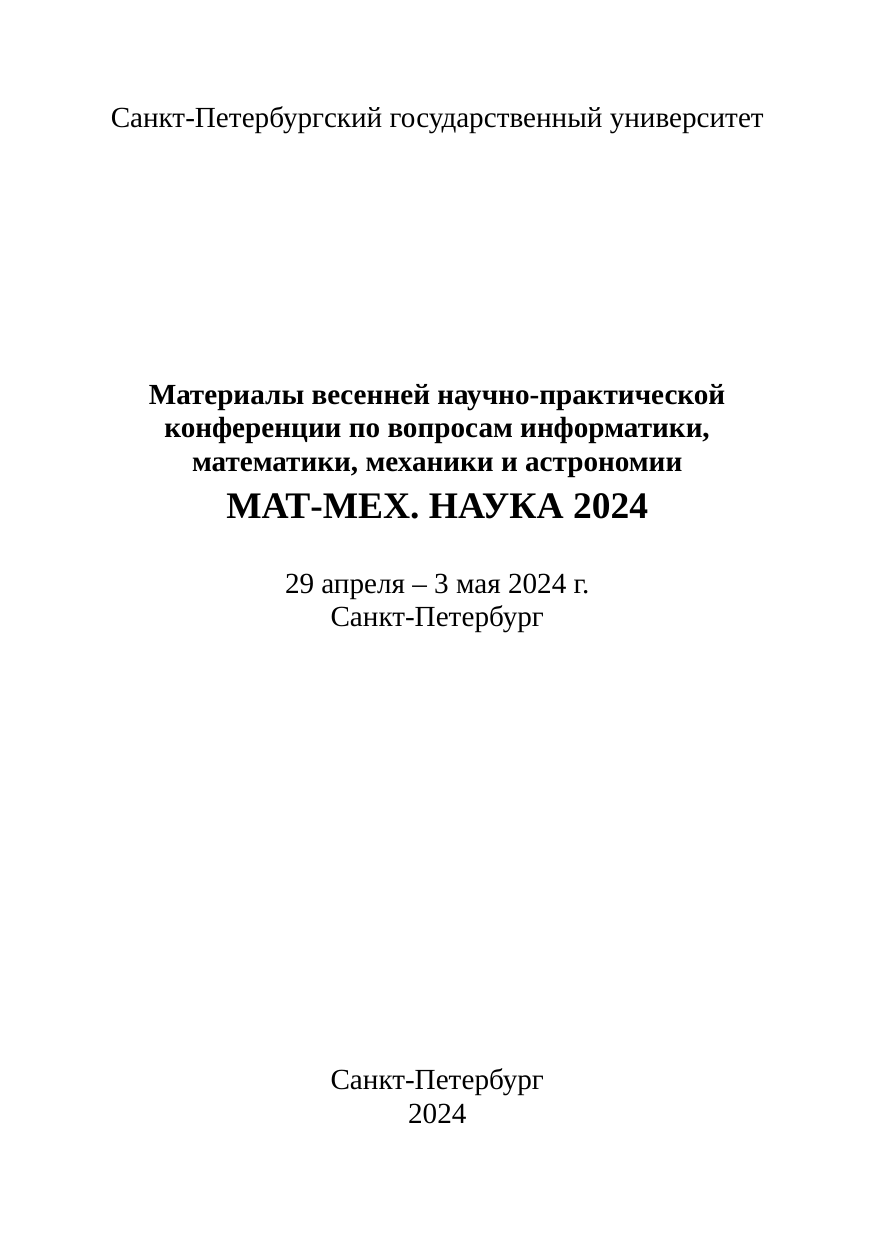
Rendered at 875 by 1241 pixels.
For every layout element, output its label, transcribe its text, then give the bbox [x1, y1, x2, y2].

text Материалы весенней научно-практической конференции по вопросам информатики, математики, механики и астрономии [100, 377, 774, 477]
text Санкт-Петербургский государственный университет [100, 100, 774, 134]
text Санкт-Петербург 2024 [100, 1062, 774, 1129]
text МАТ-МЕХ. НАУКА 2024 [100, 483, 774, 560]
text 29 апреля – 3 мая 2024 г. Санкт-Петербург [100, 566, 774, 633]
